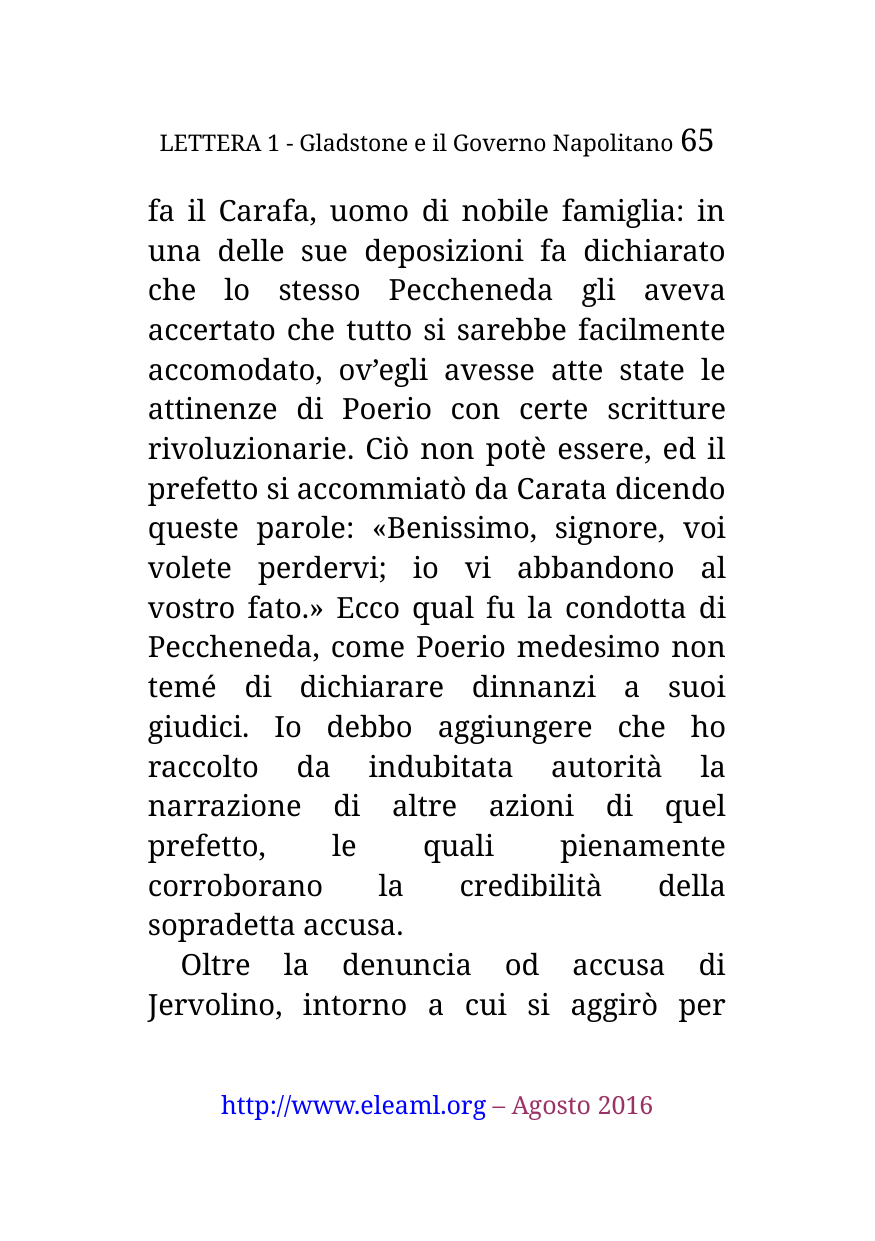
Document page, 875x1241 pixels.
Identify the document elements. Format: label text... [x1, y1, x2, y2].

text fa il Carafa, uomo di nobile famiglia: in una delle sue deposizioni fa dichiarato che lo stesso Peccheneda gli aveva accertato che tutto si sarebbe facilmente accomodato, ov’egli avesse atte state le attinenze di Poerio con certe scritture rivoluzionarie. Ciò non potè essere, ed il prefetto si accommiatò da Carata dicendo queste parole: «Benissimo, signore, voi volete perdervi; io vi abbandono al vostro fato.» Ecco qual fu la condotta di Peccheneda, come Poerio medesimo non temé di dichiarare dinnanzi a suoi giudici. Io debbo aggiungere che ho raccolto da indubitata autorità la narrazione di altre azioni di quel prefetto, le quali pienamente corroborano la credibilità della sopradetta accusa. [148, 190, 726, 944]
text Oltre la denuncia od accusa di Jervolino, intorno a cui si aggirò per [148, 944, 726, 1024]
